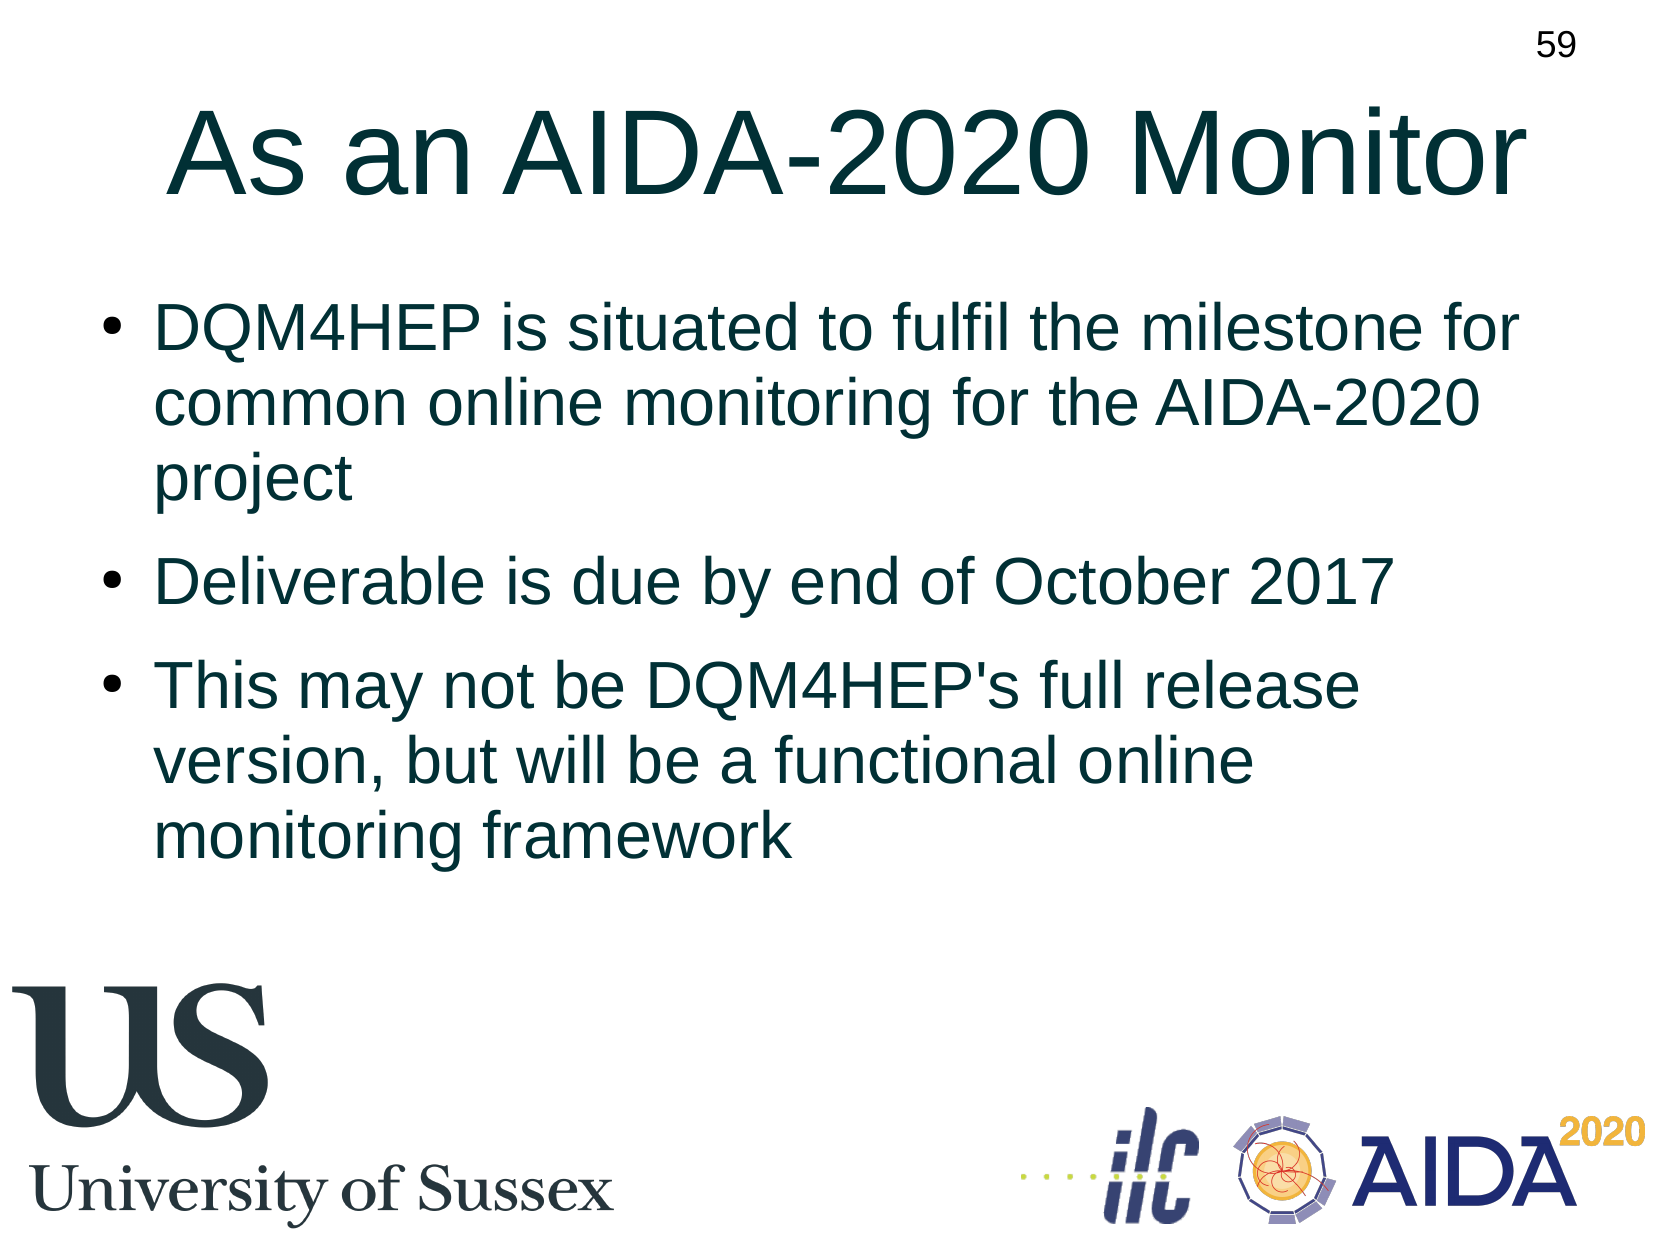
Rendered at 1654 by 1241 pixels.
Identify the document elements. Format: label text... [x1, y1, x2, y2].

list DQM4HEP is situated to fulfil the milestone for common online monitoring for the AIDA-2020 project Deliverable is due by end of October 2017 This may not be DQM4HEP's full release version, but will be a functional online monitoring framework [82, 290, 1571, 957]
picture [1233, 1116, 1645, 1224]
picture [11, 982, 615, 1229]
title As an AIDA-2020 Monitor [82, 49, 1571, 257]
picture [1021, 1107, 1199, 1224]
text_box [1521, 16, 1654, 84]
